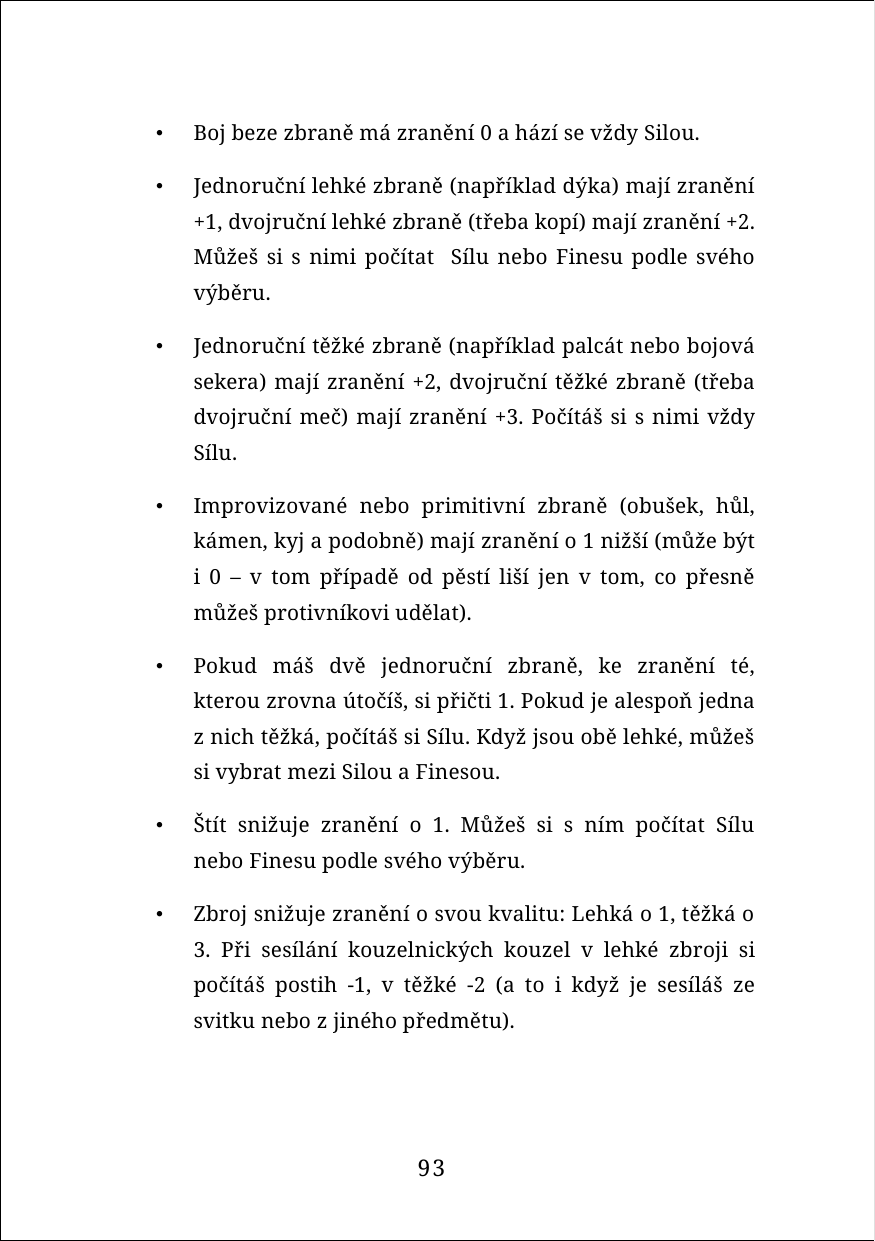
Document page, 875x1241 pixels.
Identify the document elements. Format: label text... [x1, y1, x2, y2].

list Boj beze zbraně má zranění 0 a hází se vždy Silou. [156, 118, 756, 147]
list Pokud máš dvě jednoruční zbraně, ke zranění té, kterou zrovna útočíš, si přičti 1. Pokud je alespoň jedna z nich těžká, počítáš si Sílu. Když jsou obě lehké, můžeš si vybrat mezi Silou a Finesou. [156, 651, 756, 786]
list Štít snižuje zranění o 1. Můžeš si s ním počítat Sílu nebo Finesu podle svého výběru. [156, 811, 756, 874]
list Zbroj snižuje zranění o svou kvalitu: Lehká o 1, těžká o 3. Při sesílání kouzelnických kouzel v lehké zbroji si počítáš postih -1, v těžké -2 (a to i když je sesíláš ze svitku nebo z jiného předmětu). [156, 899, 756, 1034]
list Jednoruční těžké zbraně (například palcát nebo bojová sekera) mají zranění +2, dvojruční těžké zbraně (třeba dvojruční meč) mají zranění +3. Počítáš si s nimi vždy Sílu. [156, 331, 756, 466]
list Jednoruční lehké zbraně (například dýka) mají zranění +1, dvojruční lehké zbraně (třeba kopí) mají zranění +2. Můžeš si s nimi počítat Sílu nebo Finesu podle svého výběru. [156, 171, 756, 306]
list Improvizované nebo primitivní zbraně (obušek, hůl, kámen, kyj a podobně) mají zranění o 1 nižší (může být i 0 – v tom případě od pěstí liší jen v tom, co přesně můžeš protivníkovi udělat). [156, 491, 756, 626]
